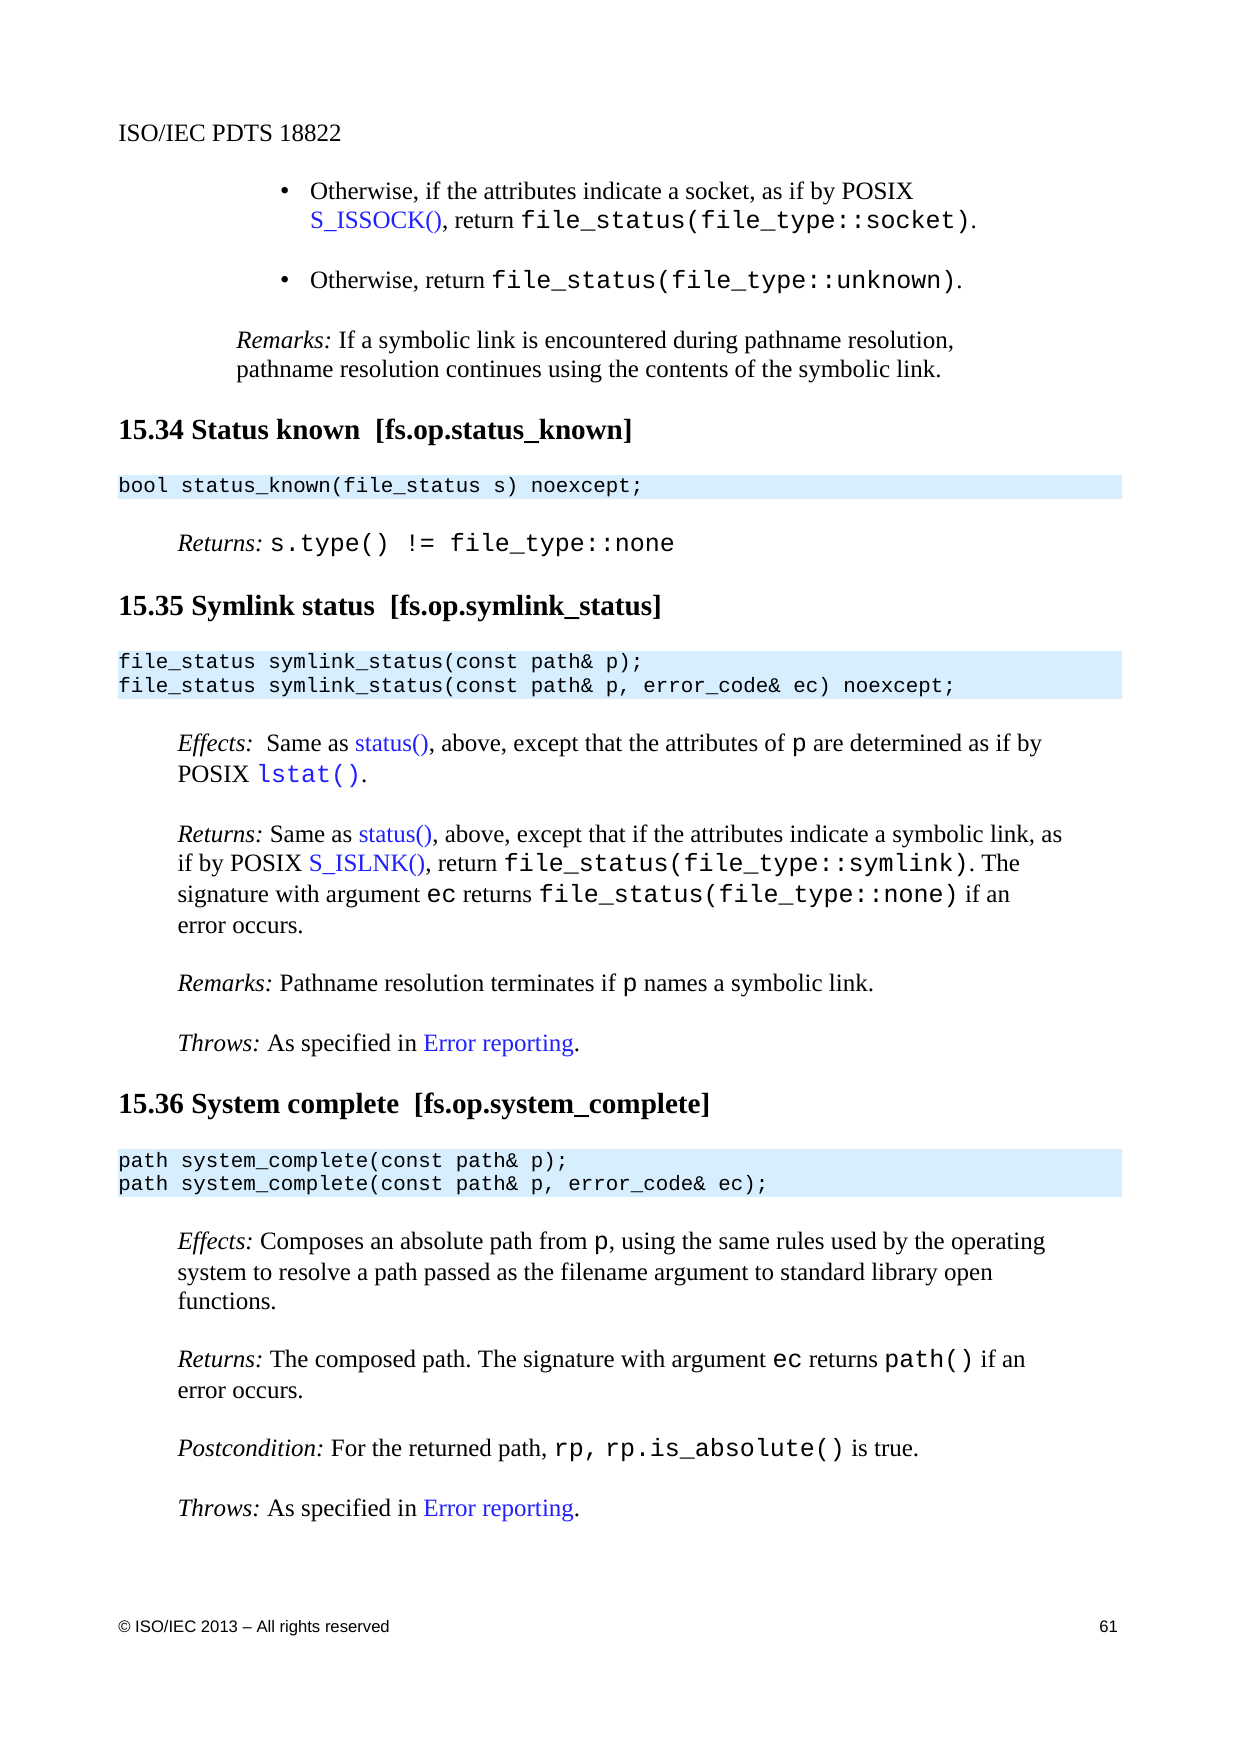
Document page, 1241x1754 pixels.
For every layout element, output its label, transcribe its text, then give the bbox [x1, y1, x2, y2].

subtitle 15.36 System complete [fs.op.system_complete] [118, 1087, 1122, 1120]
list Otherwise, return file_status(file_type::unknown). [280, 265, 1004, 296]
text path system_complete(const path& p); [118, 1149, 1122, 1173]
text Remarks: If a symbolic link is encountered during pathname resolution, pathname resolution continues using the contents of the symbolic link. [236, 325, 1004, 382]
text file_status symlink_status(const path& p, error_code& ec) noexcept; [118, 675, 1122, 699]
text Effects: Same as status(), above, except that the attributes of p are determined as if by POSIX lstat(). [177, 728, 1063, 790]
text file_status symlink_status(const path& p); [118, 651, 1122, 675]
text Returns: s.type() != file_type::none [177, 528, 1063, 559]
subtitle 15.34 Status known [fs.op.status_known] [118, 412, 1122, 446]
text Throws: As specified in Error reporting. [177, 1493, 1063, 1522]
text Returns: The composed path. The signature with argument ec returns path() if an error occurs. [177, 1344, 1063, 1404]
text Effects: Composes an absolute path from p, using the same rules used by the operating system to resolve a path passed as the filename argument to standard library open functions. [177, 1226, 1063, 1315]
text path system_complete(const path& p, error_code& ec); [118, 1173, 1122, 1197]
list Otherwise, if the attributes indicate a socket, as if by POSIX S_ISSOCK(), return file_status(file_type::socket). [280, 176, 1004, 265]
text Postcondition: For the returned path, rp, rp.is_absolute() is true. [177, 1433, 1063, 1464]
text Throws: As specified in Error reporting. [177, 1028, 1063, 1057]
text Remarks: Pathname resolution terminates if p names a symbolic link. [177, 968, 1063, 999]
subtitle 15.35 Symlink status [fs.op.symlink_status] [118, 588, 1122, 622]
text bool status_known(file_status s) noexcept; [118, 475, 1122, 499]
text Returns: Same as status(), above, except that if the attributes indicate a symbolic link, as if by POSIX S_ISLNK(), return file_status(file_type::symlink). The signature with argument ec returns file_status(file_type::none) if an error occurs. [177, 819, 1063, 938]
